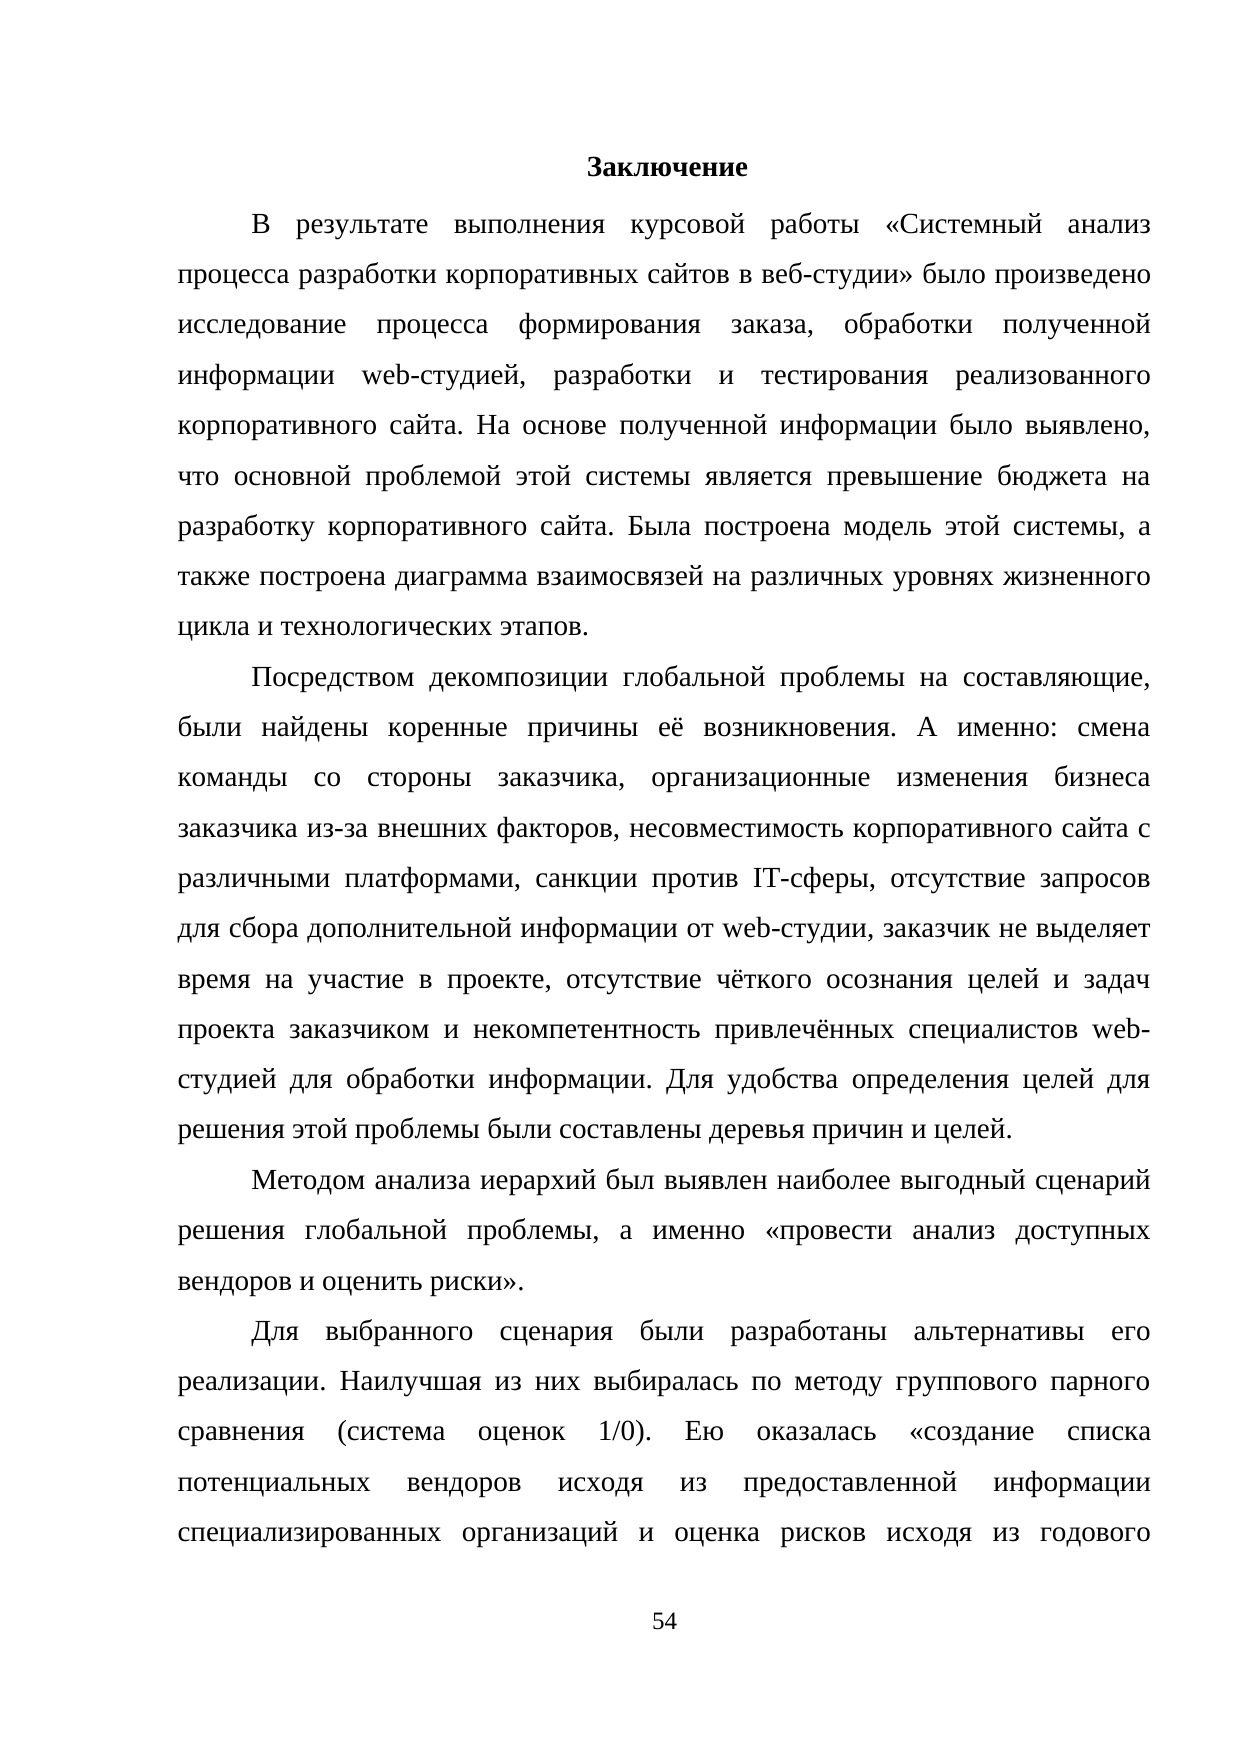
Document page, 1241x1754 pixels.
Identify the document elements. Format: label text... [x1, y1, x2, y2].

text Для выбранного сценария были разработаны альтернативы его реализации. Наилучшая из них выбиралась по методу группового парного сравнения (система оценок 1/0). Ею оказалась «создание списка потенциальных вендоров исходя из предоставленной информации специализированных организаций и оценка рисков исходя из годового [177, 1313, 1152, 1548]
text Методом анализа иерархий был выявлен наиболее выгодный сценарий решения глобальной проблемы, а именно «провести анализ доступных вендоров и оценить риски». [177, 1162, 1152, 1296]
text Посредством декомпозиции глобальной проблемы на составляющие, были найдены коренные причины её возникновения. А именно: смена команды со стороны заказчика, организационные изменения бизнеса заказчика из-за внешних факторов, несовместимость корпоративного сайта с различными платформами, санкции против IT-сферы, отсутствие запросов для сбора дополнительной информации от web-студии, заказчик не выделяет время на участие в проекте, отсутствие чёткого осознания целей и задач проекта заказчиком и некомпетентность привлечённых специалистов web-студией для обработки информации. Для удобства определения целей для решения этой проблемы были составлены деревья причин и целей. [177, 659, 1152, 1145]
text В результате выполнения курсовой работы «Системный анализ процесса разработки корпоративных сайтов в веб-студии» было произведено исследование процесса формирования заказа, обработки полученной информации web-студией, разработки и тестирования реализованного корпоративного сайта. На основе полученной информации было выявлено, что основной проблемой этой системы является превышение бюджета на разработку корпоративного сайта. Была построена модель этой системы, а также построена диаграмма взаимосвязей на различных уровнях жизненного цикла и технологических этапов. [177, 206, 1152, 642]
subtitle Заключение [183, 149, 1152, 182]
